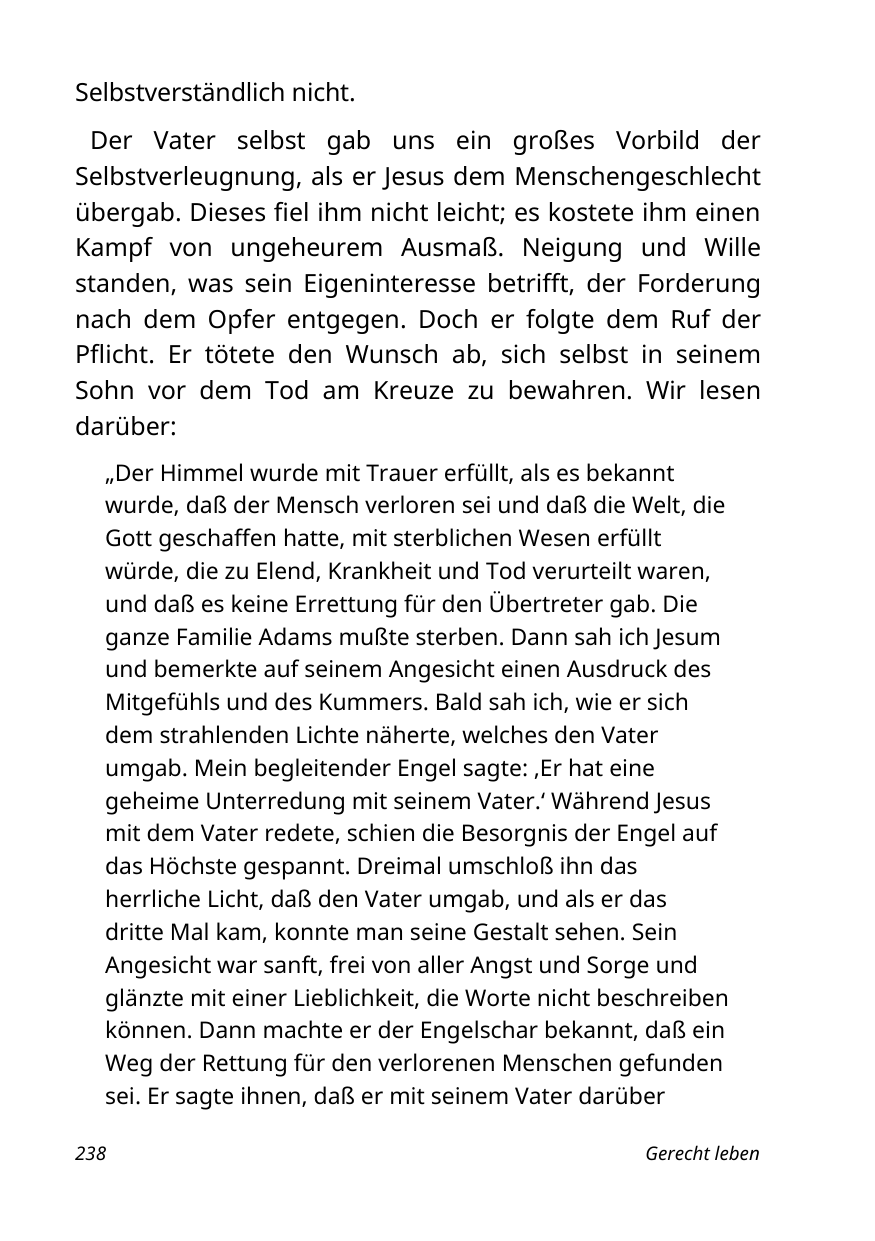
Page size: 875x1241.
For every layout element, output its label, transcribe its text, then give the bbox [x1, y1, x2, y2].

text „Der Himmel wurde mit Trauer erfüllt, als es bekannt wurde, daß der Mensch verloren sei und daß die Welt, die Gott geschaffen hatte, mit sterblichen Wesen erfüllt würde, die zu Elend, Krankheit und Tod verurteilt waren, und daß es keine Errettung für den Übertreter gab. Die ganze Familie Adams mußte sterben. Dann sah ich Jesum und bemerkte auf seinem Angesicht einen Ausdruck des Mitgefühls und des Kummers. Bald sah ich, wie er sich dem strahlenden Lichte näherte, welches den Vater umgab. Mein begleitender Engel sagte: ‚Er hat eine geheime Unterredung mit seinem Vater.‘ Während Jesus mit dem Vater redete, schien die Besorgnis der Engel auf das Höchste gespannt. Dreimal umschloß ihn das herrliche Licht, daß den Vater umgab, und als er das dritte Mal kam, konnte man seine Gestalt sehen. Sein Angesicht war sanft, frei von aller Angst und Sorge und glänzte mit einer Lieblichkeit, die Worte nicht beschreiben können. Dann machte er der Engelschar bekannt, daß ein Weg der Rettung für den verlorenen Menschen gefunden sei. Er sagte ihnen, daß er mit seinem Vater darüber [105, 456, 732, 1111]
text Der Vater selbst gab uns ein großes Vorbild der Selbstverleugnung, als er Jesus dem Menschengeschlecht übergab. Dieses fiel ihm nicht leicht; es kostete ihm einen Kampf von ungeheurem Ausmaß. Neigung und Wille standen, was sein Eigeninteresse betrifft, der Forderung nach dem Opfer entgegen. Doch er folgte dem Ruf der Pflicht. Er tötete den Wunsch ab, sich selbst in seinem Sohn vor dem Tod am Kreuze zu bewahren. Wir lesen darüber: [75, 123, 762, 443]
text Selbstverständlich nicht. [75, 75, 762, 109]
